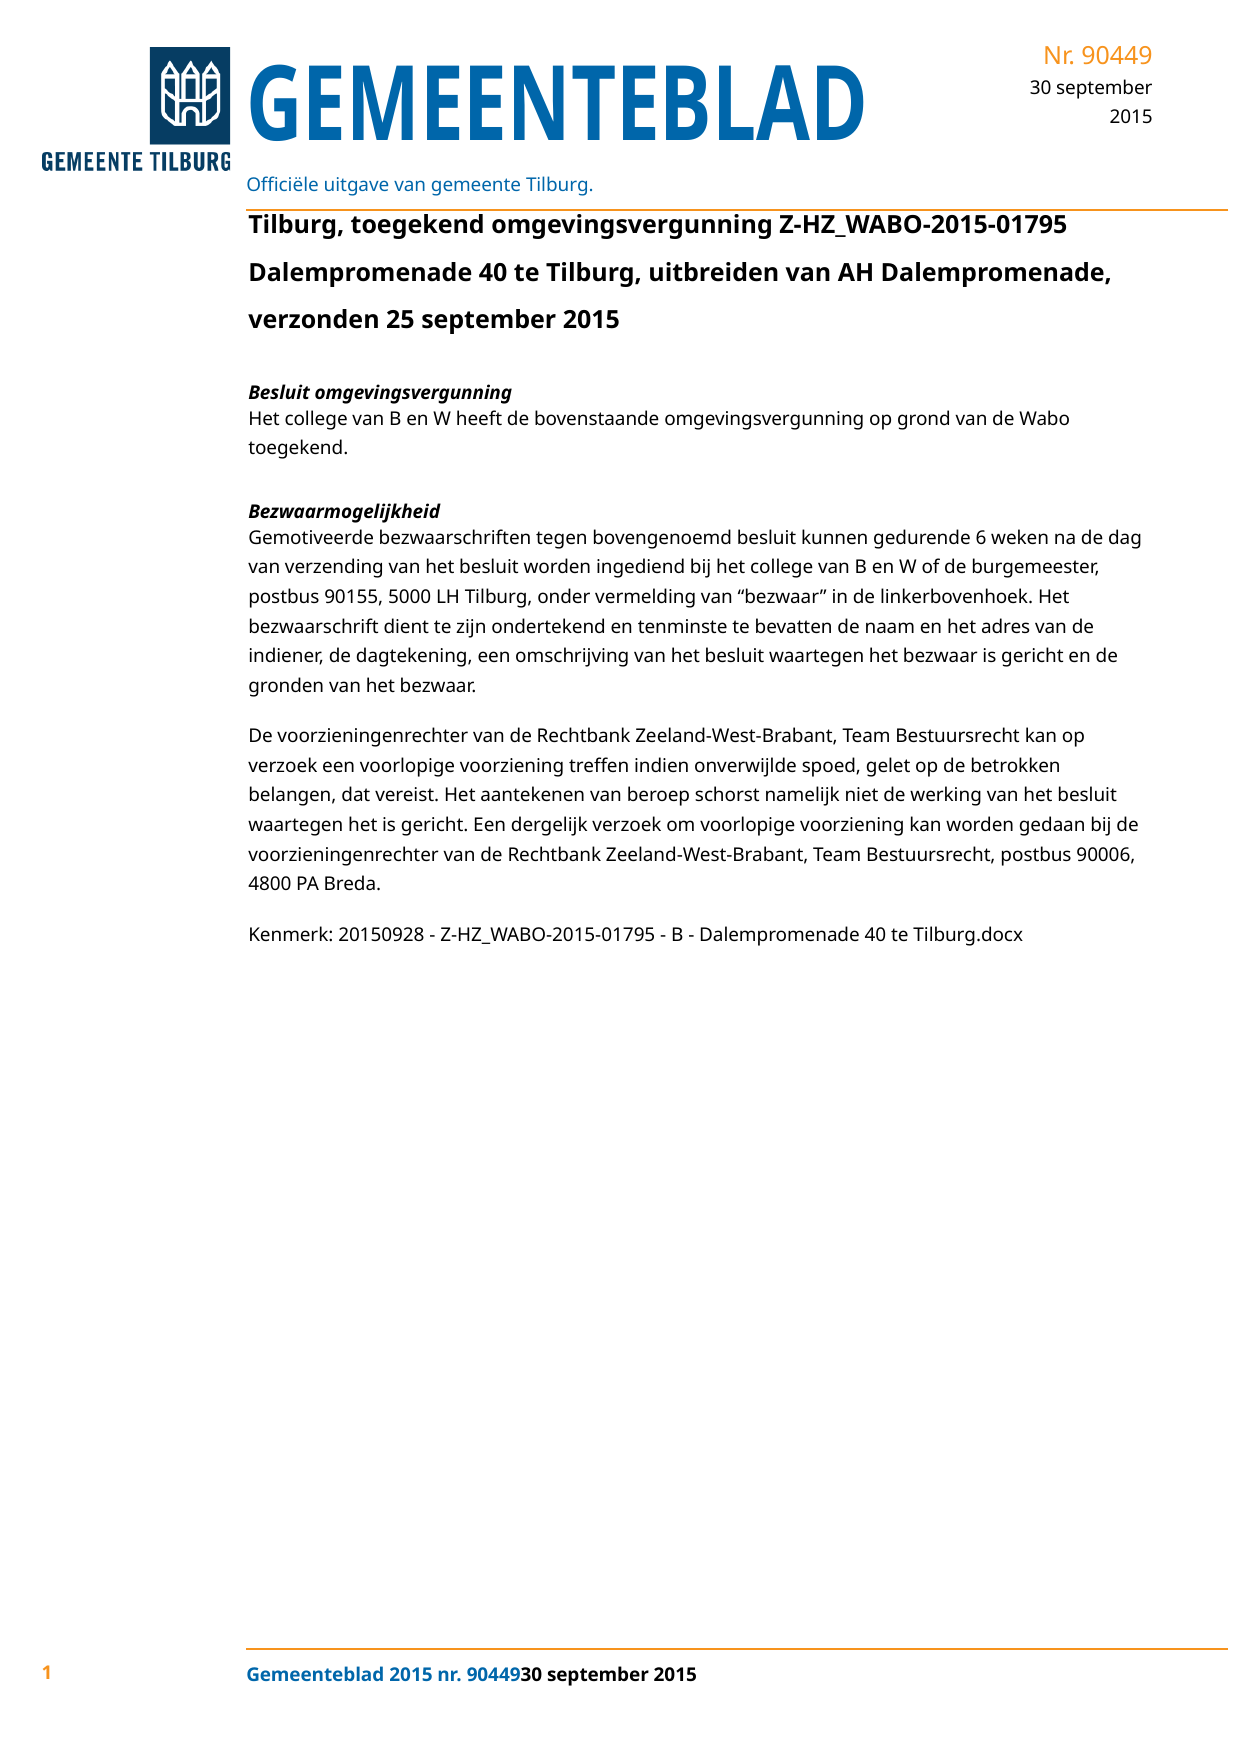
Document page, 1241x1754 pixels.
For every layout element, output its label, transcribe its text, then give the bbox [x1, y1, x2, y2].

text Kenmerk: 20150928 - Z-HZ_WABO-2015-01795 - B - Dalempromenade 40 te Tilburg.docx [248, 921, 1152, 946]
text De voorzieningenrechter van de Rechtbank Zeeland-West-Brabant, Team Bestuursrecht kan op verzoek een voorlopige voorziening treffen indien onverwijlde spoed, gelet op de betrokken belangen, dat vereist. Het aantekenen van beroep schorst namelijk niet de werking van het besluit waartegen het is gericht. Een dergelijk verzoek om voorlopige voorziening kan worden gedaan bij de voorzieningenrechter van de Rechtbank Zeeland-West-Brabant, Team Bestuursrecht, postbus 90006, 4800 PA Breda. [248, 722, 1152, 896]
text Het college van B en W heeft de bovenstaande omgevingsvergunning op grond van de Wabo toegekend. [248, 405, 1152, 460]
text Gemotiveerde bezwaarschriften tegen bovengenoemd besluit kunnen gedurende 6 weken na de dag van verzending van het besluit worden ingediend bij het college van B en W of de burgemeester, postbus 90155, 5000 LH Tilburg, onder vermelding van “bezwaar” in de linkerbovenhoek. Het bezwaarschrift dient te zijn ondertekend en tenminste te bevatten de naam en het adres van de indiener, de dagtekening, een omschrijving van het besluit waartegen het bezwaar is gericht en de gronden van het bezwaar. [248, 524, 1152, 698]
picture [41, 47, 231, 172]
text Besluit omgevingsvergunning [248, 379, 1152, 405]
text Tilburg, toegekend omgevingsvergunning Z-HZ_WABO-2015-01795 Dalempromenade 40 te Tilburg, uitbreiden van AH Dalempromenade, verzonden 25 september 2015 [248, 211, 1152, 336]
text Bezwaarmogelijkheid [248, 498, 1152, 524]
